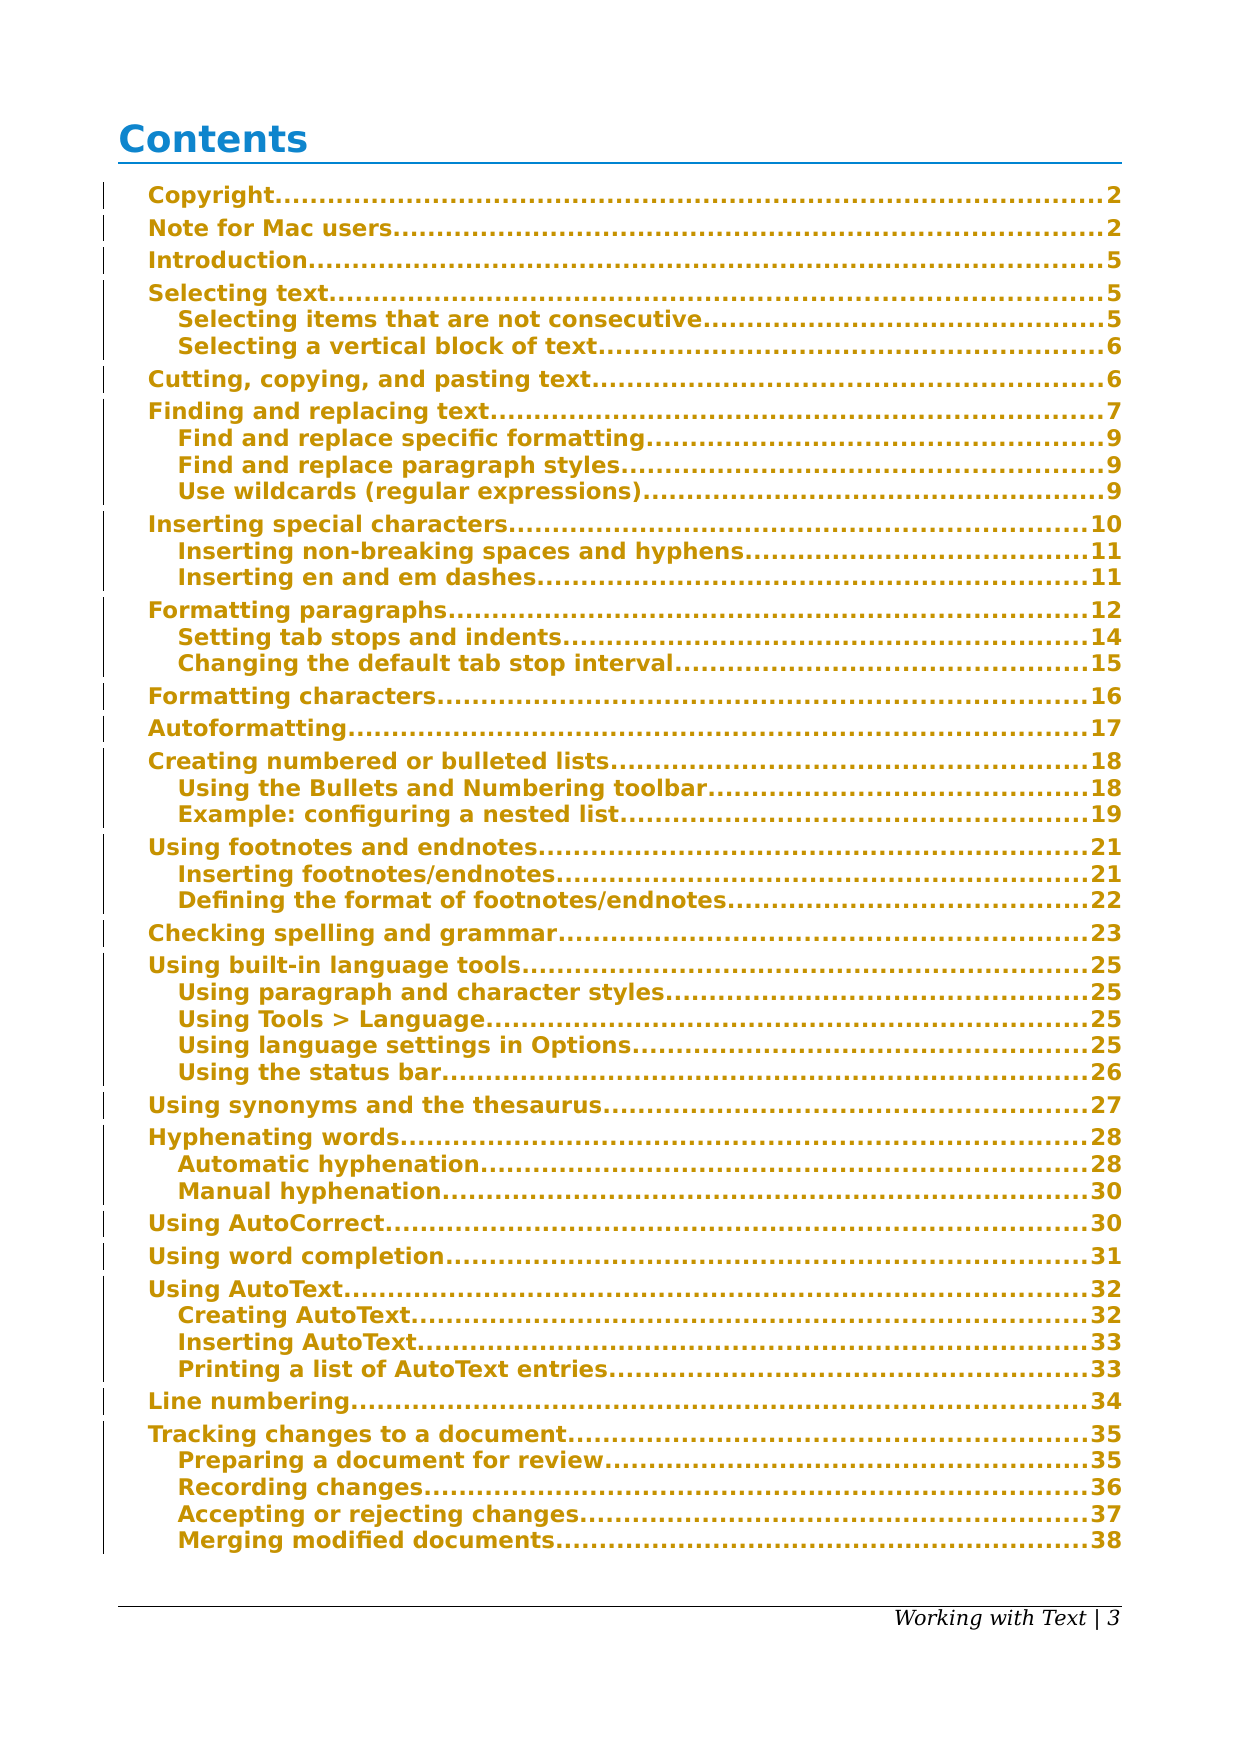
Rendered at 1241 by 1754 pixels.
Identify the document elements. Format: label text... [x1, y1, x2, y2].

text Inserting en and em dashes 11 [177, 564, 1122, 591]
text Using language settings in Options 25 [177, 1033, 1122, 1059]
text Creating AutoText 32 [177, 1302, 1122, 1329]
text Autoformatting 17 [148, 716, 1122, 742]
text Defining the format of footnotes/endnotes 22 [177, 887, 1122, 914]
text Inserting special characters 10 [148, 511, 1122, 538]
text Using the Bullets and Numbering toolbar 18 [177, 775, 1122, 802]
text Manual hyphenation 30 [177, 1178, 1122, 1204]
text Using AutoText 32 [148, 1276, 1122, 1302]
text Copyright 2 [148, 182, 1122, 209]
text Automatic hyphenation 28 [177, 1151, 1122, 1178]
text Using Tools > Language 25 [177, 1006, 1122, 1033]
text Checking spelling and grammar 23 [148, 920, 1122, 947]
text Selecting a vertical block of text 6 [177, 333, 1122, 360]
text Find and replace specific formatting 9 [177, 425, 1122, 452]
text Using footnotes and endnotes 21 [148, 834, 1122, 861]
text Hyphenating words 28 [148, 1124, 1122, 1151]
text Creating numbered or bulleted lists 18 [148, 748, 1122, 775]
text Formatting characters 16 [148, 683, 1122, 710]
text Recording changes 36 [177, 1474, 1122, 1501]
text Using paragraph and character styles 25 [177, 979, 1122, 1006]
text Inserting non-breaking spaces and hyphens 11 [177, 538, 1122, 564]
text Using the status bar 26 [177, 1059, 1122, 1086]
text Inserting AutoText 33 [177, 1329, 1122, 1356]
text Merging modified documents 38 [177, 1528, 1122, 1554]
text Using AutoCorrect 30 [148, 1211, 1122, 1237]
text Finding and replacing text 7 [148, 398, 1122, 425]
text Using built-in language tools 25 [148, 953, 1122, 979]
text Line numbering 34 [148, 1388, 1122, 1415]
text Example: configuring a nested list 19 [177, 802, 1122, 828]
text Formatting paragraphs 12 [148, 597, 1122, 624]
text Inserting footnotes/endnotes 21 [177, 861, 1122, 887]
text Note for Mac users 2 [148, 215, 1122, 241]
text Selecting items that are not consecutive 5 [177, 307, 1122, 333]
text Preparing a document for review 35 [177, 1448, 1122, 1474]
text Contents [118, 118, 1122, 162]
text Using synonyms and the thesaurus 27 [148, 1092, 1122, 1119]
text Tracking changes to a document 35 [148, 1421, 1122, 1448]
text Use wildcards (regular expressions) 9 [177, 478, 1122, 505]
text Introduction 5 [148, 247, 1122, 274]
text Printing a list of AutoText entries 33 [177, 1356, 1122, 1382]
text Changing the default tab stop interval 15 [177, 650, 1122, 677]
text Cutting, copying, and pasting text 6 [148, 366, 1122, 393]
text Selecting text 5 [148, 280, 1122, 307]
text Setting tab stops and indents 14 [177, 624, 1122, 650]
text Accepting or rejecting changes 37 [177, 1501, 1122, 1528]
text Using word completion 31 [148, 1243, 1122, 1270]
text Find and replace paragraph styles 9 [177, 452, 1122, 478]
